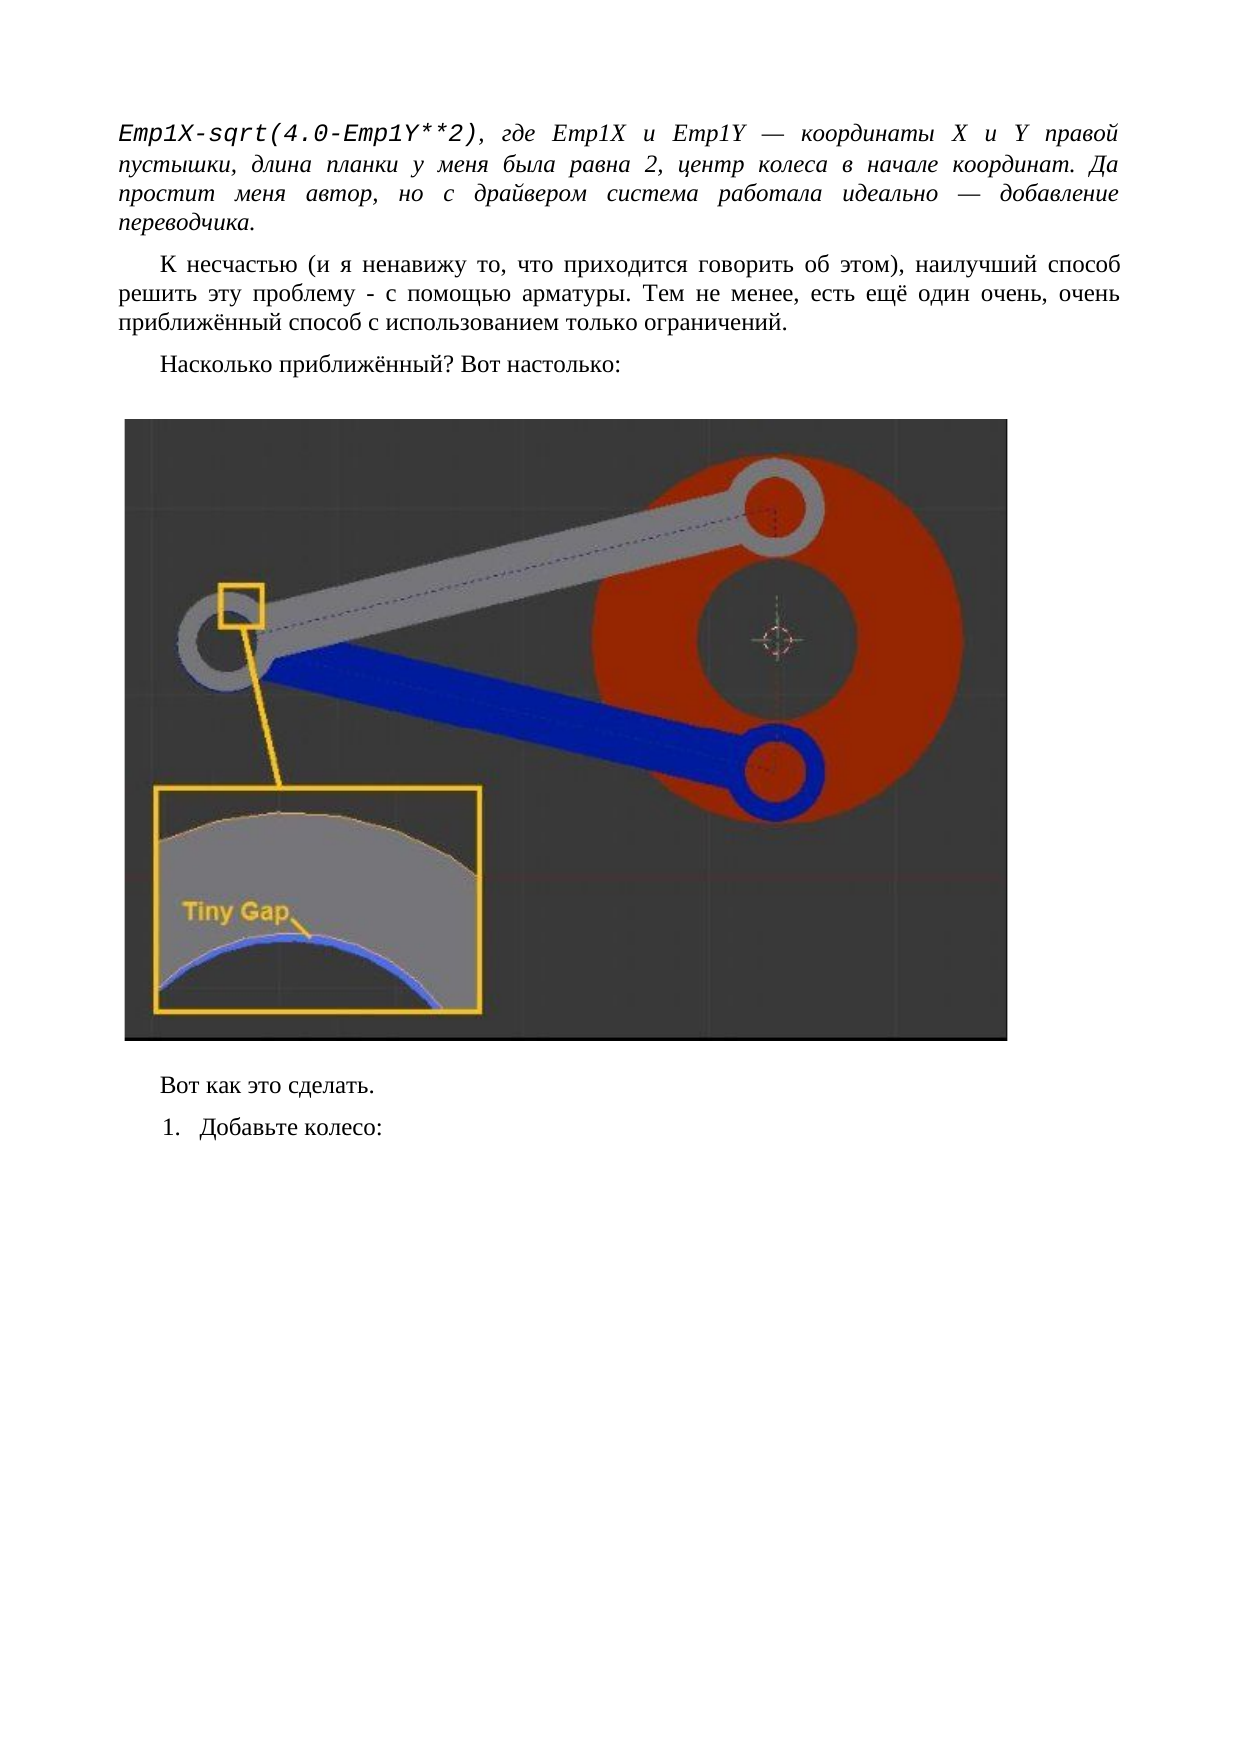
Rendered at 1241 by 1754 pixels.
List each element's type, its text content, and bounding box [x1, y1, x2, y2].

text К несчастью (и я ненавижу то, что приходится говорить об этом), наилучший способ решить эту проблему - с помощью арматуры. Тем не менее, есть ещё один очень, очень приближённый способ с использованием только ограничений. [118, 249, 1122, 336]
list Добавьте колесо: [162, 1112, 1122, 1141]
text Emp1X-sqrt(4.0-Emp1Y**2), где Emp1X и Emp1Y — координаты X и Y правой пустышки, длина планки у меня была равна 2, центр колеса в начале координат. Да простит меня автор, но с драйвером система работала идеально — добавление переводчика. [118, 118, 1122, 236]
text Насколько приближённый? Вот настолько: [118, 348, 1122, 378]
text Вот как это сделать. [118, 1070, 1122, 1099]
picture [124, 419, 1008, 1041]
